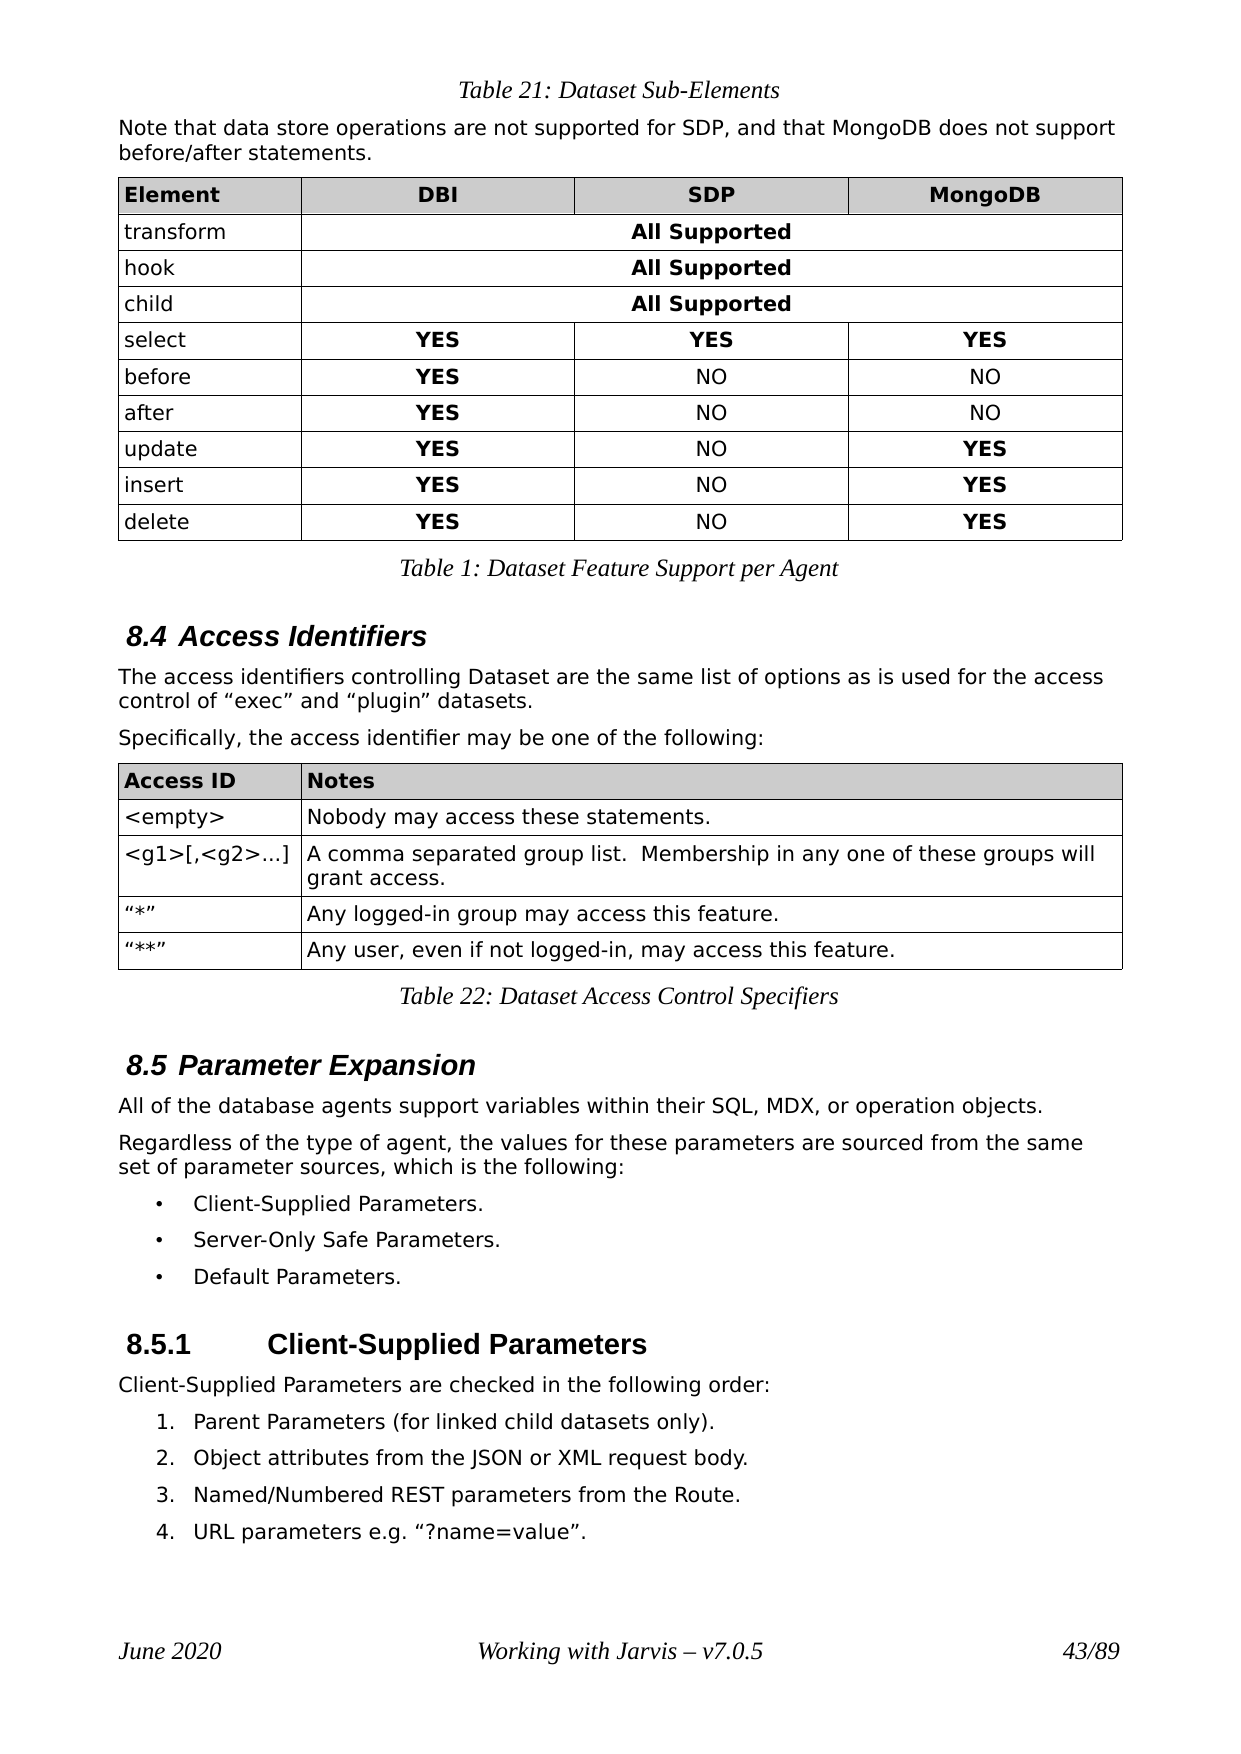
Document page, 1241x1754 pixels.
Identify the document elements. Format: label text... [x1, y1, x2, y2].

table_cell A comma separated group list. Membership in any one of these groups will grant access. [302, 836, 1122, 896]
table_cell NO [575, 432, 848, 467]
subtitle Parameter Expansion [118, 1048, 1122, 1081]
table_cell YES [302, 505, 574, 540]
table_cell Any user, even if not logged-in, may access this feature. [302, 933, 1122, 968]
subtitle Client-Supplied Parameters [118, 1327, 1122, 1360]
table_cell <empty> [119, 800, 301, 835]
list URL parameters e.g. “?name=value”. [156, 1520, 1122, 1544]
text Table 1: Dataset Feature Support per Agent [118, 553, 1122, 582]
table_cell hook [119, 251, 301, 286]
table_cell NO [849, 396, 1122, 431]
table_cell “*” [119, 897, 301, 932]
text Table 22: Dataset Access Control Specifiers [118, 981, 1122, 1010]
text Regardless of the type of agent, the values for these parameters are sourced from the same set of parameter sources, which is the following: [118, 1131, 1122, 1179]
table_cell All Supported [302, 215, 1122, 250]
list Named/Numbered REST parameters from the Route. [156, 1483, 1122, 1507]
list Object attributes from the JSON or XML request body. [156, 1446, 1122, 1471]
text Note that data store operations are not supported for SDP, and that MongoDB does not support before/after statements. [118, 116, 1122, 165]
table_cell YES [849, 468, 1122, 503]
table_cell YES [302, 432, 574, 467]
table_cell NO [575, 396, 848, 431]
table_header Notes [302, 764, 1122, 799]
table_cell YES [849, 505, 1122, 540]
table_cell YES [302, 396, 574, 431]
table_cell YES [849, 323, 1122, 358]
table_cell select [119, 323, 301, 358]
table_cell YES [302, 323, 574, 358]
subtitle Access Identifiers [118, 619, 1122, 653]
table_cell child [119, 287, 301, 322]
table_cell after [119, 396, 301, 431]
table_cell Any logged-in group may access this feature. [302, 897, 1122, 932]
table_cell NO [575, 468, 848, 503]
table_cell YES [302, 360, 574, 395]
table_cell “**” [119, 933, 301, 968]
table_cell NO [575, 360, 848, 395]
table_header MongoDB [849, 178, 1122, 213]
table_cell Nobody may access these statements. [302, 800, 1122, 835]
table_cell insert [119, 468, 301, 503]
list Server-Only Safe Parameters. [156, 1228, 1122, 1253]
text The access identifiers controlling Dataset are the same list of options as is used for the access control of “exec” and “plugin” datasets. [118, 665, 1122, 714]
table_cell NO [849, 360, 1122, 395]
table_cell before [119, 360, 301, 395]
table_header DBI [302, 178, 574, 213]
table_cell update [119, 432, 301, 467]
table_cell delete [119, 505, 301, 540]
text Table 21: Dataset Sub-Elements [118, 75, 1122, 104]
table_cell NO [575, 505, 848, 540]
table_cell <g1>[,<g2>...] [119, 836, 301, 896]
table_cell transform [119, 215, 301, 250]
table_cell All Supported [302, 287, 1122, 322]
table_header SDP [575, 178, 848, 213]
table_cell YES [575, 323, 848, 358]
table_header Access ID [119, 764, 301, 799]
list Client-Supplied Parameters. [156, 1192, 1122, 1216]
list Parent Parameters (for linked child datasets only). [156, 1410, 1122, 1434]
list Default Parameters. [156, 1265, 1122, 1289]
text All of the database agents support variables within their SQL, MDX, or operation objects. [118, 1094, 1122, 1118]
text Specifically, the access identifier may be one of the following: [118, 726, 1122, 750]
table_cell YES [302, 468, 574, 503]
table_cell YES [849, 432, 1122, 467]
text Client-Supplied Parameters are checked in the following order: [118, 1373, 1122, 1397]
table_cell All Supported [302, 251, 1122, 286]
table_header Element [119, 178, 301, 213]
